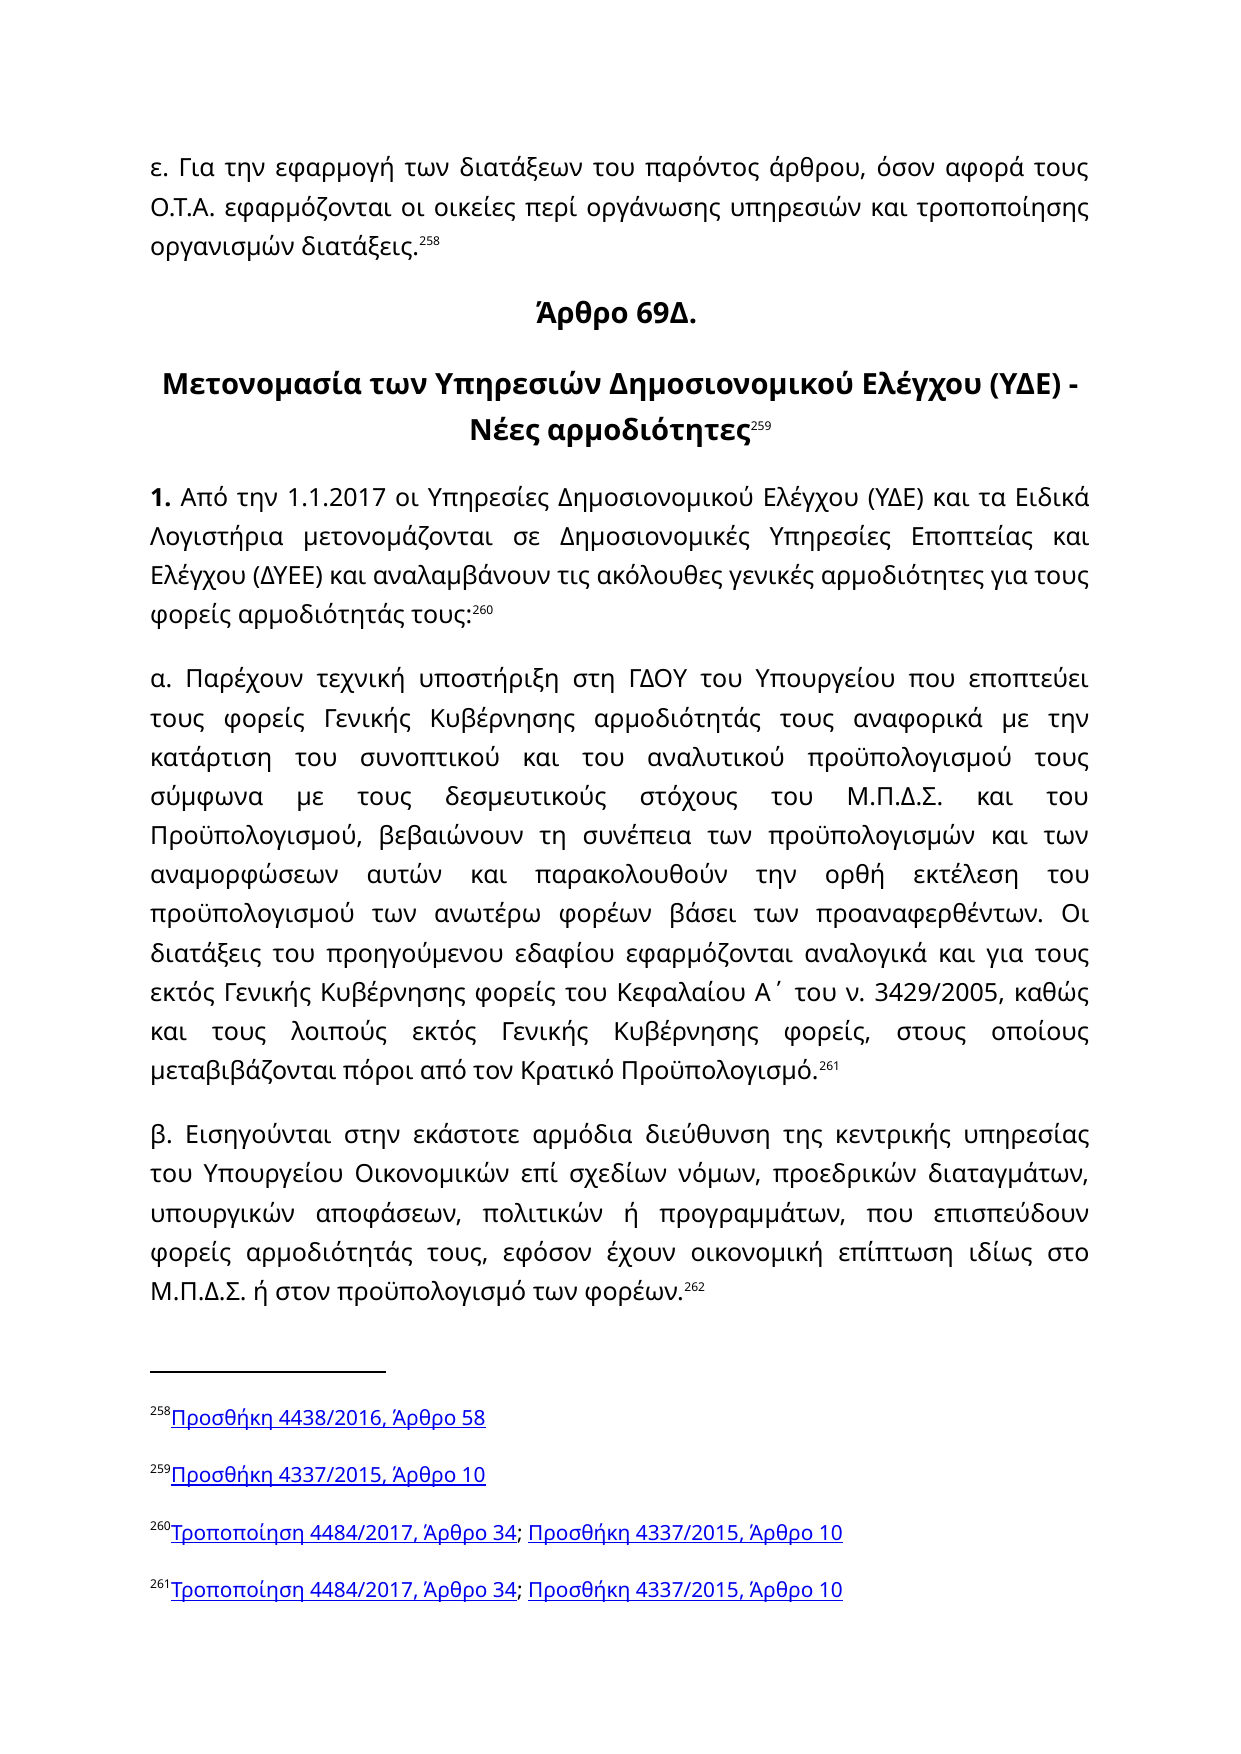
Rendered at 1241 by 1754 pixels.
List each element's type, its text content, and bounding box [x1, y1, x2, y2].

text ε. Για την εφαρμογή των διατάξεων του παρόντος άρθρου, όσον αφορά τους Ο.Τ.Α. εφαρμόζονται οι οικείες περί οργάνωσης υπηρεσιών και τροποποίησης οργανισμών διατάξεις. [150, 150, 1090, 262]
text 1. Από την 1.1.2017 οι Υπηρεσίες Δηµοσιονοµικού Ελέγχου (ΥΔΕ) και τα Ειδικά Λογιστήρια µετονοµάζονται σε Δηµοσιονοµικές Υπηρεσίες Εποπτείας και Ελέγχου (ΔΥΕΕ) και αναλαµβάνουν τις ακόλουθες γενικές αρµοδιότητες για τους φορείς αρµοδιότητάς τους: [150, 479, 1090, 631]
subtitle Άρθρο 69Δ. [150, 292, 1090, 332]
text α. Παρέχουν τεχνική υποστήριξη στη ΓΔΟΥ του Υπουργείου που εποπτεύει τους φορείς Γενικής Κυβέρνησης αρµοδιότητάς τους αναφορικά µε την κατάρτιση του συνοπτικού και του αναλυτικού προϋπολογισµού τους σύµφωνα µε τους δεσµευτικούς στόχους του Μ.Π.Δ.Σ. και του Προϋπολογισµού, βεβαιώνουν τη συνέπεια των προϋπολογισµών και των αναµορφώσεων αυτών και παρακολουθούν την ορθή εκτέλεση του προϋπολογισµού των ανωτέρω φορέων βάσει των προαναφερθέντων. Οι διατάξεις του προηγούµενου εδαφίου εφαρµόζονται αναλογικά και για τους εκτός Γενικής Κυβέρνησης φορείς του Κεφαλαίου Α΄ του ν. 3429/2005, καθώς και τους λοιπούς εκτός Γενικής Κυβέρνησης φορείς, στους οποίους µεταβιβάζονται πόροι από τον Κρατικό Προϋπολογισµό. [150, 661, 1090, 1087]
text Προσθήκη 4337/2015, Άρθρο 10 [150, 1460, 1090, 1489]
text Τροποποίηση 4484/2017, Άρθρο 34; Προσθήκη 4337/2015, Άρθρο 10 [150, 1518, 1090, 1546]
text β. Εισηγούνται στην εκάστοτε αρμόδια διεύθυνση της κεντρικής υπηρεσίας του Υπουργείου Οικονομικών επί σχεδίων νόμων, προεδρικών διαταγμάτων, υπουργικών αποφάσεων, πολιτικών ή προγραμμάτων, που επισπεύδουν φορείς αρμοδιότητάς τους, εφόσον έχουν οικονομική επίπτωση ιδίως στο Μ.Π.Δ.Σ. ή στον προϋπολογισμό των φορέων. [150, 1117, 1090, 1308]
text Προσθήκη 4438/2016, Άρθρο 58 [150, 1403, 1090, 1431]
subtitle Μετονομασία των Υπηρεσιών Δημοσιονομικού Ελέγχου (ΥΔΕ) - Νέες αρμοδιότητες [150, 363, 1090, 448]
text Τροποποίηση 4484/2017, Άρθρο 34; Προσθήκη 4337/2015, Άρθρο 10 [150, 1576, 1090, 1604]
